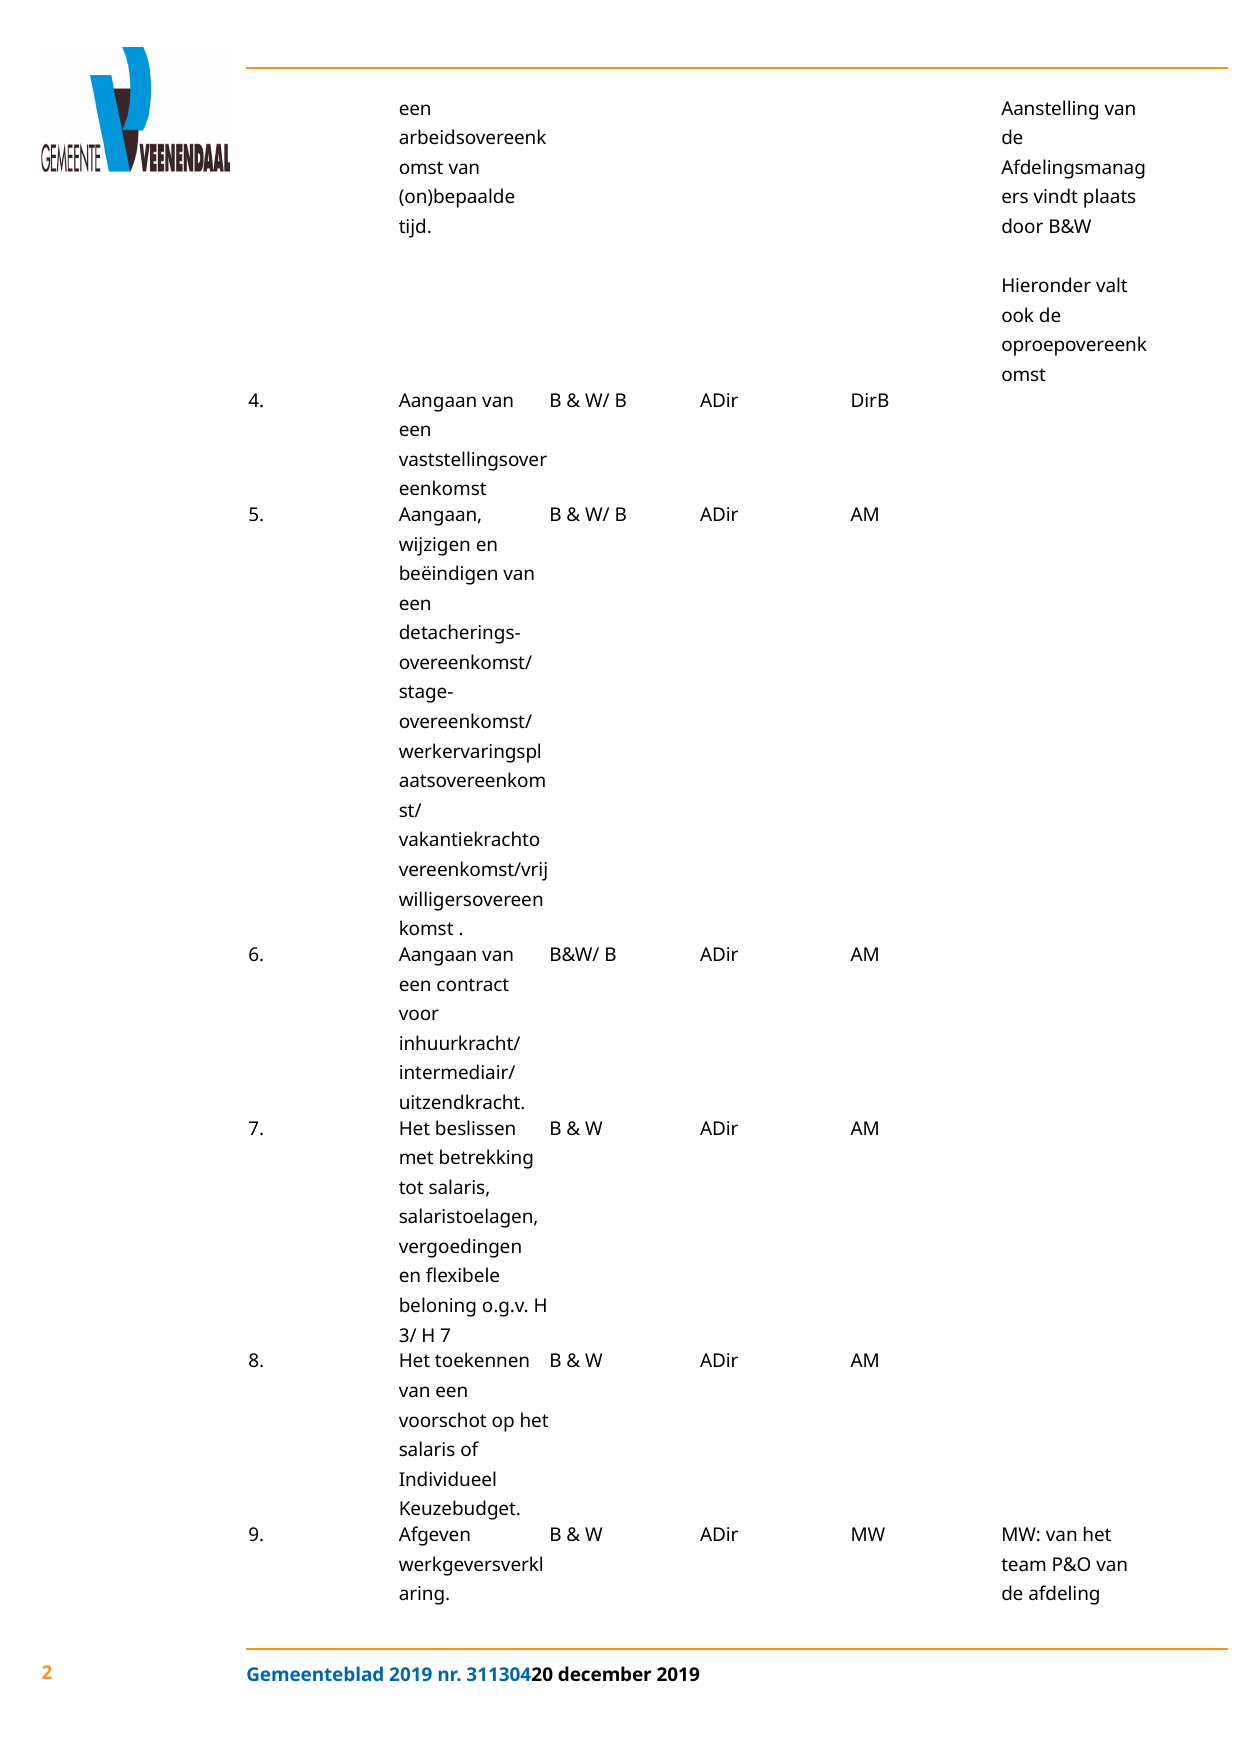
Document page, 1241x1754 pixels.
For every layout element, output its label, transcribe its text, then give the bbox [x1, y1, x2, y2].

table_cell [700, 95, 850, 387]
table_cell [1001, 501, 1152, 941]
table_cell Aangaan van een contract voor inhuurkracht/ intermediair/ uitzendkracht. [399, 941, 549, 1115]
table_cell ADir [700, 1115, 850, 1348]
table_cell Afgeven werkgeversverklaring. [399, 1521, 549, 1606]
table_cell ADir [700, 501, 850, 941]
table_cell B & W [549, 1115, 700, 1348]
table_cell [1001, 1348, 1152, 1521]
table_cell [248, 501, 398, 941]
table_cell ADir [700, 1521, 850, 1606]
table_cell [248, 1348, 398, 1521]
table_cell [248, 1521, 398, 1606]
table_cell DirB [850, 387, 1001, 501]
table_cell AM [850, 1115, 1001, 1348]
table_cell een arbeidsovereenkomst van (on)bepaalde tijd. [399, 95, 549, 387]
table_cell [549, 95, 700, 387]
picture [123, 47, 231, 172]
table_cell B & W [549, 1521, 700, 1606]
table_cell Aangaan van een vaststellingsovereenkomst [399, 387, 549, 501]
table_cell ADir [700, 1348, 850, 1521]
table_cell MW [850, 1521, 1001, 1606]
table_cell [1001, 941, 1152, 1115]
table_cell MW: van het team P&O van de afdeling [1001, 1521, 1152, 1606]
table_cell [248, 1115, 398, 1348]
table_cell B & W [549, 1348, 700, 1521]
table_cell Aanstelling van de Afdelingsmanagers vindt plaats door B&W Hieronder valt ook de oproepovereenkomst [1001, 95, 1152, 387]
table_cell AM [850, 501, 1001, 941]
table_cell ADir [700, 941, 850, 1115]
table_cell [1001, 387, 1152, 501]
table_cell [1001, 1115, 1152, 1348]
table_cell Het toekennen van een voorschot op het salaris of Individueel Keuzebudget. [399, 1348, 549, 1521]
table_cell ADir [700, 387, 850, 501]
table_cell B & W/ B [549, 387, 700, 501]
table_cell [248, 95, 398, 387]
table_cell AM [850, 1348, 1001, 1521]
table_cell B&W/ B [549, 941, 700, 1115]
table_cell AM [850, 941, 1001, 1115]
table_cell B & W/ B [549, 501, 700, 941]
table_cell Het beslissen met betrekking tot salaris, salaristoelagen, vergoedingen en flexibele beloning o.g.v. H 3/ H 7 [399, 1115, 549, 1348]
table_cell [850, 95, 1001, 387]
table_cell [248, 941, 398, 1115]
picture [41, 47, 130, 172]
table_cell [248, 387, 398, 501]
table_cell Aangaan, wijzigen en beëindigen van een detacherings-overeenkomst/ stage-overeenkomst/ werkervaringsplaatsovereenkomst/ vakantiekrachtovereenkomst/vrijwilligersovereenkomst . [399, 501, 549, 941]
